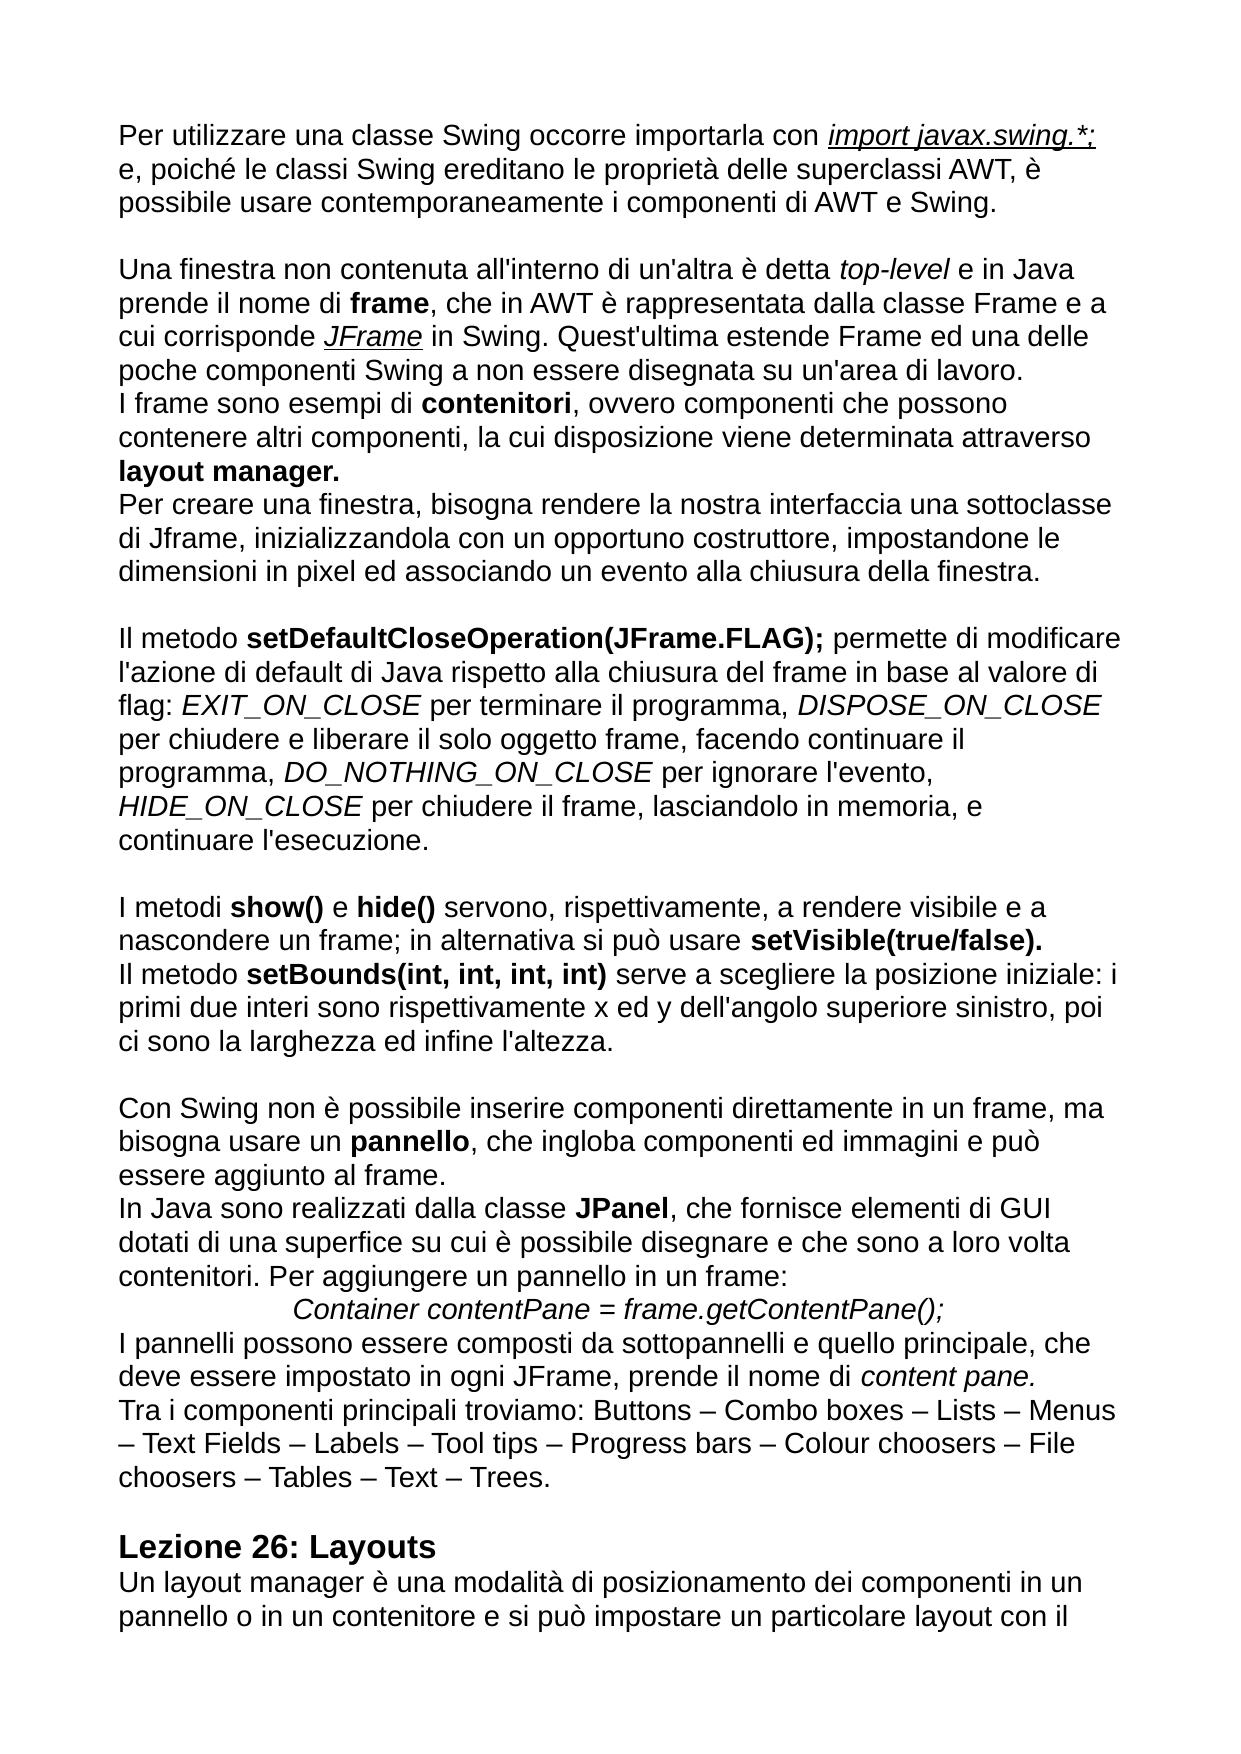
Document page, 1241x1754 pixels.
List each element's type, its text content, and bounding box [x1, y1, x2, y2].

text Per creare una finestra, bisogna rendere la nostra interfaccia una sottoclasse di Jframe, inizializzandola con un opportuno costruttore, impostandone le dimensioni in pixel ed associando un evento alla chiusura della finestra. [118, 487, 1122, 588]
text Lezione 26: Layouts [118, 1527, 1122, 1565]
text Con Swing non è possibile inserire componenti direttamente in un frame, ma bisogna usare un pannello, che ingloba componenti ed immagini e può essere aggiunto al frame. [118, 1091, 1122, 1191]
text Il metodo setDefaultCloseOperation(JFrame.FLAG); permette di modificare l'azione di default di Java rispetto alla chiusura del frame in base al valore di flag: EXIT_ON_CLOSE per terminare il programma, DISPOSE_ON_CLOSE per chiudere e liberare il solo oggetto frame, facendo continuare il programma, DO_NOTHING_ON_CLOSE per ignorare l'evento, HIDE_ON_CLOSE per chiudere il frame, lasciandolo in memoria, e continuare l'esecuzione. [118, 621, 1122, 856]
text I metodi show() e hide() servono, rispettivamente, a rendere visibile e a nascondere un frame; in alternativa si può usare setVisible(true/false). [118, 889, 1122, 957]
text Per utilizzare una classe Swing occorre importarla con import javax.swing.*; e, poiché le classi Swing ereditano le proprietà delle superclassi AWT, è possibile usare contemporaneamente i componenti di AWT e Swing. [118, 118, 1122, 219]
text Una finestra non contenuta all'interno di un'altra è detta top-level e in Java prende il nome di frame, che in AWT è rappresentata dalla classe Frame e a cui corrisponde JFrame in Swing. Quest'ultima estende Frame ed una delle poche componenti Swing a non essere disegnata su un'area di lavoro. [118, 252, 1122, 386]
text Un layout manager è una modalità di posizionamento dei componenti in un pannello o in un contenitore e si può impostare un particolare layout con il [118, 1565, 1122, 1632]
text Il metodo setBounds(int, int, int, int) serve a scegliere la posizione iniziale: i primi due interi sono rispettivamente x ed y dell'angolo superiore sinistro, poi ci sono la larghezza ed infine l'altezza. [118, 957, 1122, 1057]
text Tra i componenti principali troviamo: Buttons – Combo boxes – Lists – Menus – Text Fields – Labels – Tool tips – Progress bars – Colour choosers – File choosers – Tables – Text – Trees. [118, 1393, 1122, 1493]
text I pannelli possono essere composti da sottopannelli e quello principale, che deve essere impostato in ogni JFrame, prende il nome di content pane. [118, 1326, 1122, 1393]
text I frame sono esempi di contenitori, ovvero componenti che possono contenere altri componenti, la cui disposizione viene determinata attraverso layout manager. [118, 386, 1122, 487]
text In Java sono realizzati dalla classe JPanel, che fornisce elementi di GUI dotati di una superfice su cui è possibile disegnare e che sono a loro volta contenitori. Per aggiungere un pannello in un frame: [118, 1191, 1122, 1292]
text Container contentPane = frame.getContentPane(); [118, 1292, 1122, 1326]
